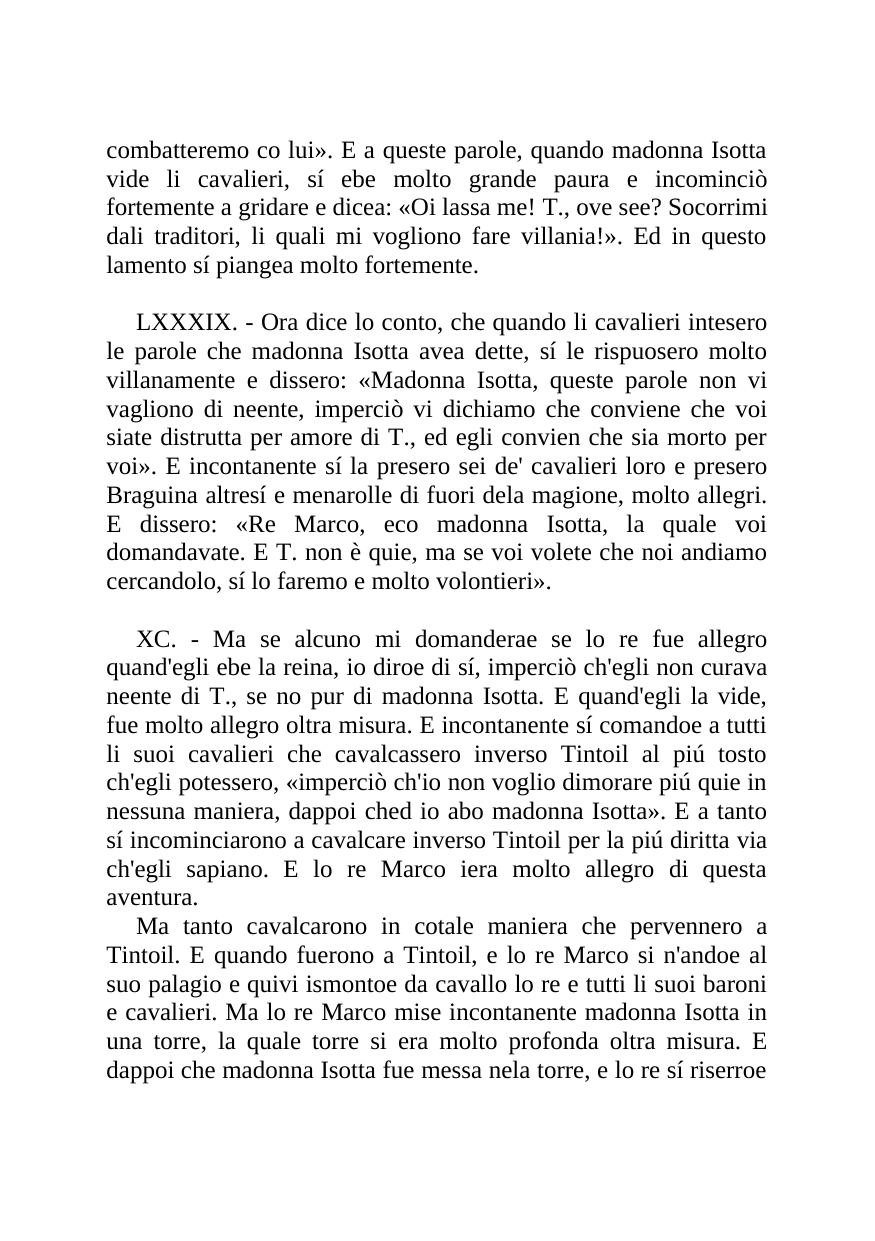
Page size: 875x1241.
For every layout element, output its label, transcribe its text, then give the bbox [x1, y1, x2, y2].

text XC. - Ma se alcuno mi domanderae se lo re fue allegro quand'egli ebe la reina, io diroe di sí, imperciò ch'egli non curava neente di T., se no pur di madonna Isotta. E quand'egli la vide, fue molto allegro oltra misura. E incontanente sí comandoe a tutti li suoi cavalieri che cavalcassero inverso Tintoil al piú tosto ch'egli potessero, «imperciò ch'io non voglio dimorare piú quie in nessuna maniera, dappoi ched io abo madonna Isotta». E a tanto sí incominciarono a cavalcare inverso Tintoil per la piú diritta via ch'egli sapiano. E lo re Marco iera molto allegro di questa aventura. [106, 624, 768, 911]
text Ma tanto cavalcarono in cotale maniera che pervennero a Tintoil. E quando fuerono a Tintoil, e lo re Marco si n'andoe al suo palagio e quivi ismontoe da cavallo lo re e tutti li suoi baroni e cavalieri. Ma lo re Marco mise incontanente madonna Isotta in una torre, la quale torre si era molto profonda oltra misura. E dappoi che madonna Isotta fue messa nela torre, e lo re sí riserroe [106, 911, 768, 1084]
text combatteremo co lui». E a queste parole, quando madonna Isotta vide li cavalieri, sí ebe molto grande paura e incominciò fortemente a gridare e dicea: «Oi lassa me! T., ove see? Socorrimi dali traditori, li quali mi vogliono fare villania!». Ed in questo lamento sí piangea molto fortemente. [106, 135, 768, 279]
text LXXXIX. - Ora dice lo conto, che quando li cavalieri intesero le parole che madonna Isotta avea dette, sí le rispuosero molto villanamente e dissero: «Madonna Isotta, queste parole non vi vagliono di neente, imperciò vi dichiamo che conviene che voi siate distrutta per amore di T., ed egli convien che sia morto per voi». E incontanente sí la presero sei de' cavalieri loro e presero Braguina altresí e menarolle di fuori dela magione, molto allegri. E dissero: «Re Marco, eco madonna Isotta, la quale voi domandavate. E T. non è quie, ma se voi volete che noi andiamo cercandolo, sí lo faremo e molto volontieri». [106, 307, 768, 595]
